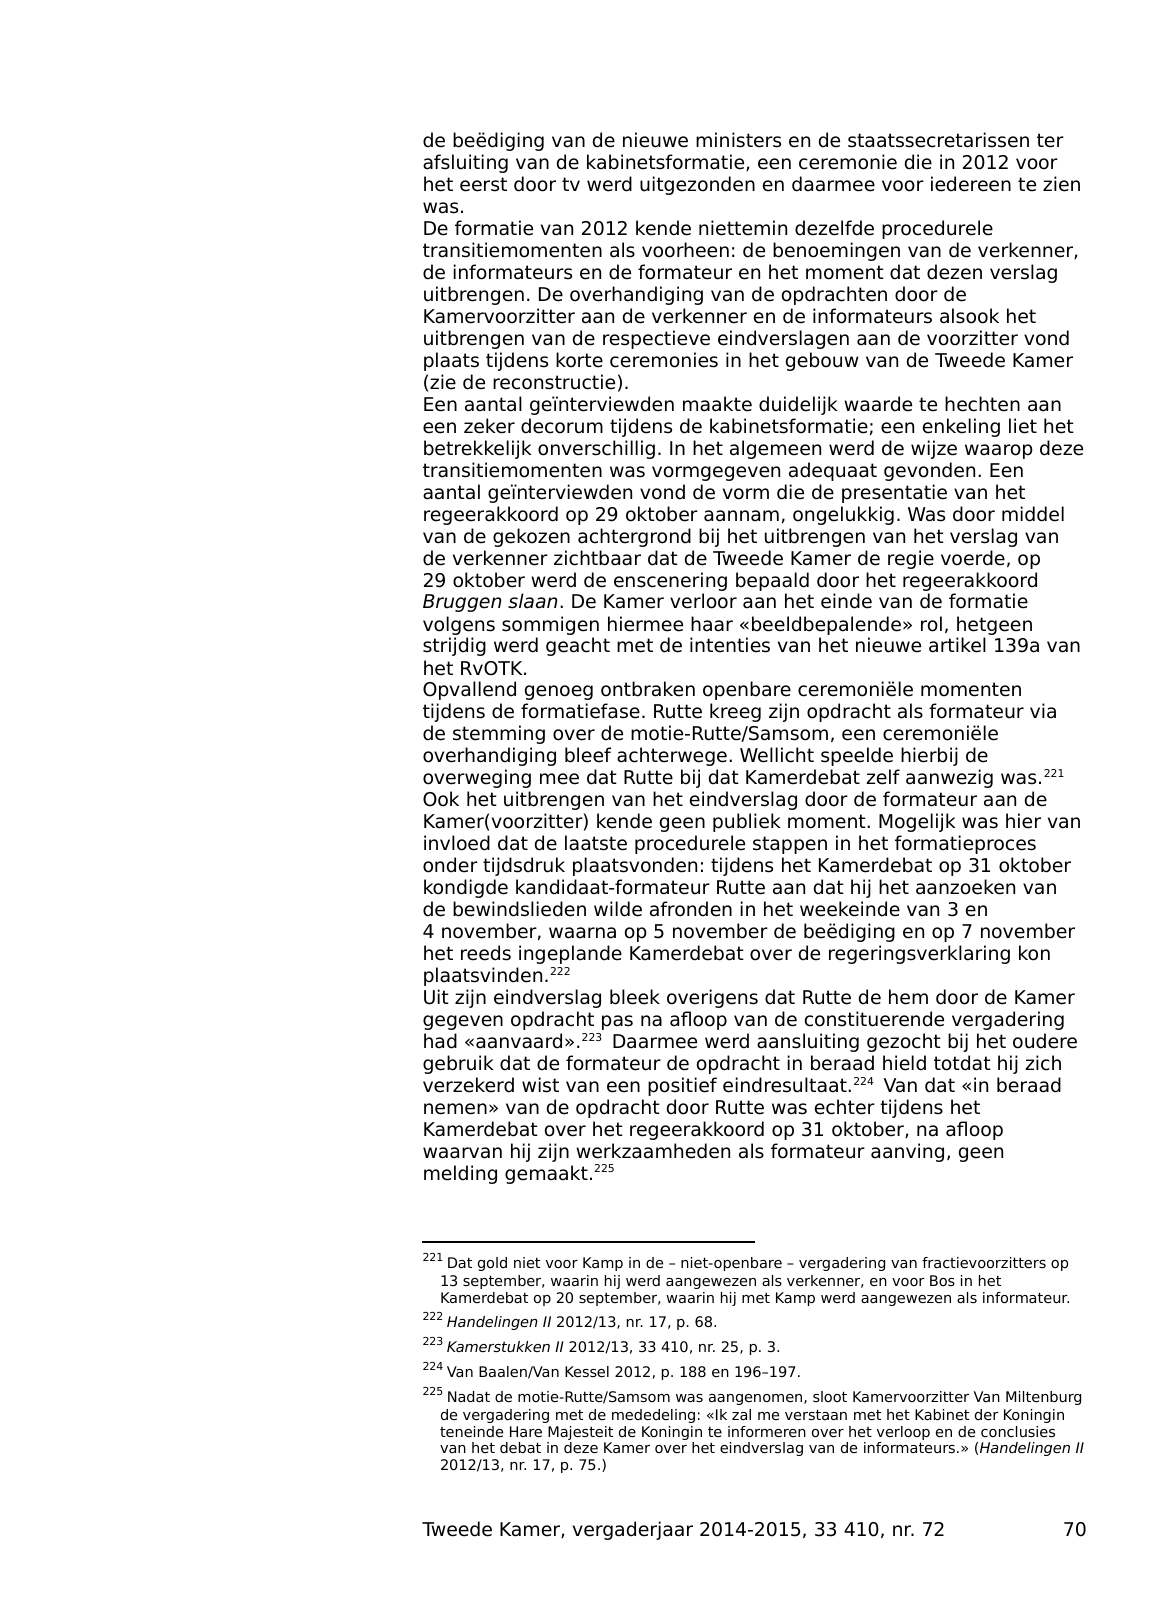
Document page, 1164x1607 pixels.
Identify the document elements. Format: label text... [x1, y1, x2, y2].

text Dat gold niet voor Kamp in de – niet-openbare – vergadering van fractievoorzitters op 13 september, waarin hij werd aangewezen als verkenner, en voor Bos in het Kamerdebat op 20 september, waarin hij met Kamp werd aangewezen als informateur. [422, 1251, 1087, 1307]
text Een aantal geïnterviewden maakte duidelijk waarde te hechten aan een zeker decorum tijdens de kabinetsformatie; een enkeling liet het betrekkelijk onverschillig. In het algemeen werd de wijze waarop deze transitiemomenten was vormgegeven adequaat gevonden. Een aantal geïnterviewden vond de vorm die de presentatie van het regeerakkoord op 29 oktober aannam, ongelukkig. Was door middel van de gekozen achtergrond bij het uitbrengen van het verslag van de verkenner zichtbaar dat de Tweede Kamer de regie voerde, op 29 oktober werd de enscenering bepaald door het regeerakkoord Bruggen slaan. De Kamer verloor aan het einde van de formatie volgens sommigen hiermee haar «beeldbepalende» rol, hetgeen strijdig werd geacht met de intenties van het nieuwe artikel 139a van het RvOTK. [422, 394, 1087, 679]
text de beëdiging van de nieuwe ministers en de staatssecretarissen ter afsluiting van de kabinetsformatie, een ceremonie die in 2012 voor het eerst door tv werd uitgezonden en daarmee voor iedereen te zien was. [422, 130, 1087, 218]
text Handelingen II 2012/13, nr. 17, p. 68. [422, 1310, 1087, 1332]
text Opvallend genoeg ontbraken openbare ceremoniële momenten tijdens de formatiefase. Rutte kreeg zijn opdracht als formateur via de stemming over de motie-Rutte/Samsom, een ceremoniële overhandiging bleef achterwege. Wellicht speelde hierbij de overweging mee dat Rutte bij dat Kamerdebat zelf aanwezig was. Ook het uitbrengen van het eindverslag door de formateur aan de Kamer(voorzitter) kende geen publiek moment. Mogelijk was hier van invloed dat de laatste procedurele stappen in het formatieproces onder tijdsdruk plaatsvonden: tijdens het Kamerdebat op 31 oktober kondigde kandidaat-formateur Rutte aan dat hij het aanzoeken van de bewindslieden wilde afronden in het weekeinde van 3 en 4 november, waarna op 5 november de beëdiging en op 7 november het reeds ingeplande Kamerdebat over de regeringsverklaring kon plaatsvinden. [422, 679, 1087, 987]
text Van Baalen/Van Kessel 2012, p. 188 en 196–197. [422, 1360, 1087, 1382]
text Uit zijn eindverslag bleek overigens dat Rutte de hem door de Kamer gegeven opdracht pas na afloop van de constituerende vergadering had «aanvaard». Daarmee werd aansluiting gezocht bij het oudere gebruik dat de formateur de opdracht in beraad hield totdat hij zich verzekerd wist van een positief eindresultaat. Van dat «in beraad nemen» van de opdracht door Rutte was echter tijdens het Kamerdebat over het regeerakkoord op 31 oktober, na afloop waarvan hij zijn werkzaamheden als formateur aanving, geen melding gemaakt. [422, 987, 1087, 1185]
text Kamerstukken II 2012/13, 33 410, nr. 25, p. 3. [422, 1335, 1087, 1357]
text De formatie van 2012 kende niettemin dezelfde procedurele transitiemomenten als voorheen: de benoemingen van de verkenner, de informateurs en de formateur en het moment dat dezen verslag uitbrengen. De overhandiging van de opdrachten door de Kamervoorzitter aan de verkenner en de informateurs alsook het uitbrengen van de respectieve eindverslagen aan de voorzitter vond plaats tijdens korte ceremonies in het gebouw van de Tweede Kamer (zie de reconstructie). [422, 218, 1087, 394]
text Nadat de motie-Rutte/Samsom was aangenomen, sloot Kamervoorzitter Van Miltenburg de vergadering met de mededeling: «Ik zal me verstaan met het Kabinet der Koningin teneinde Hare Majesteit de Koningin te informeren over het verloop en de conclusies van het debat in deze Kamer over het eindverslag van de informateurs.» (Handelingen II 2012/13, nr. 17, p. 75.) [422, 1385, 1087, 1474]
